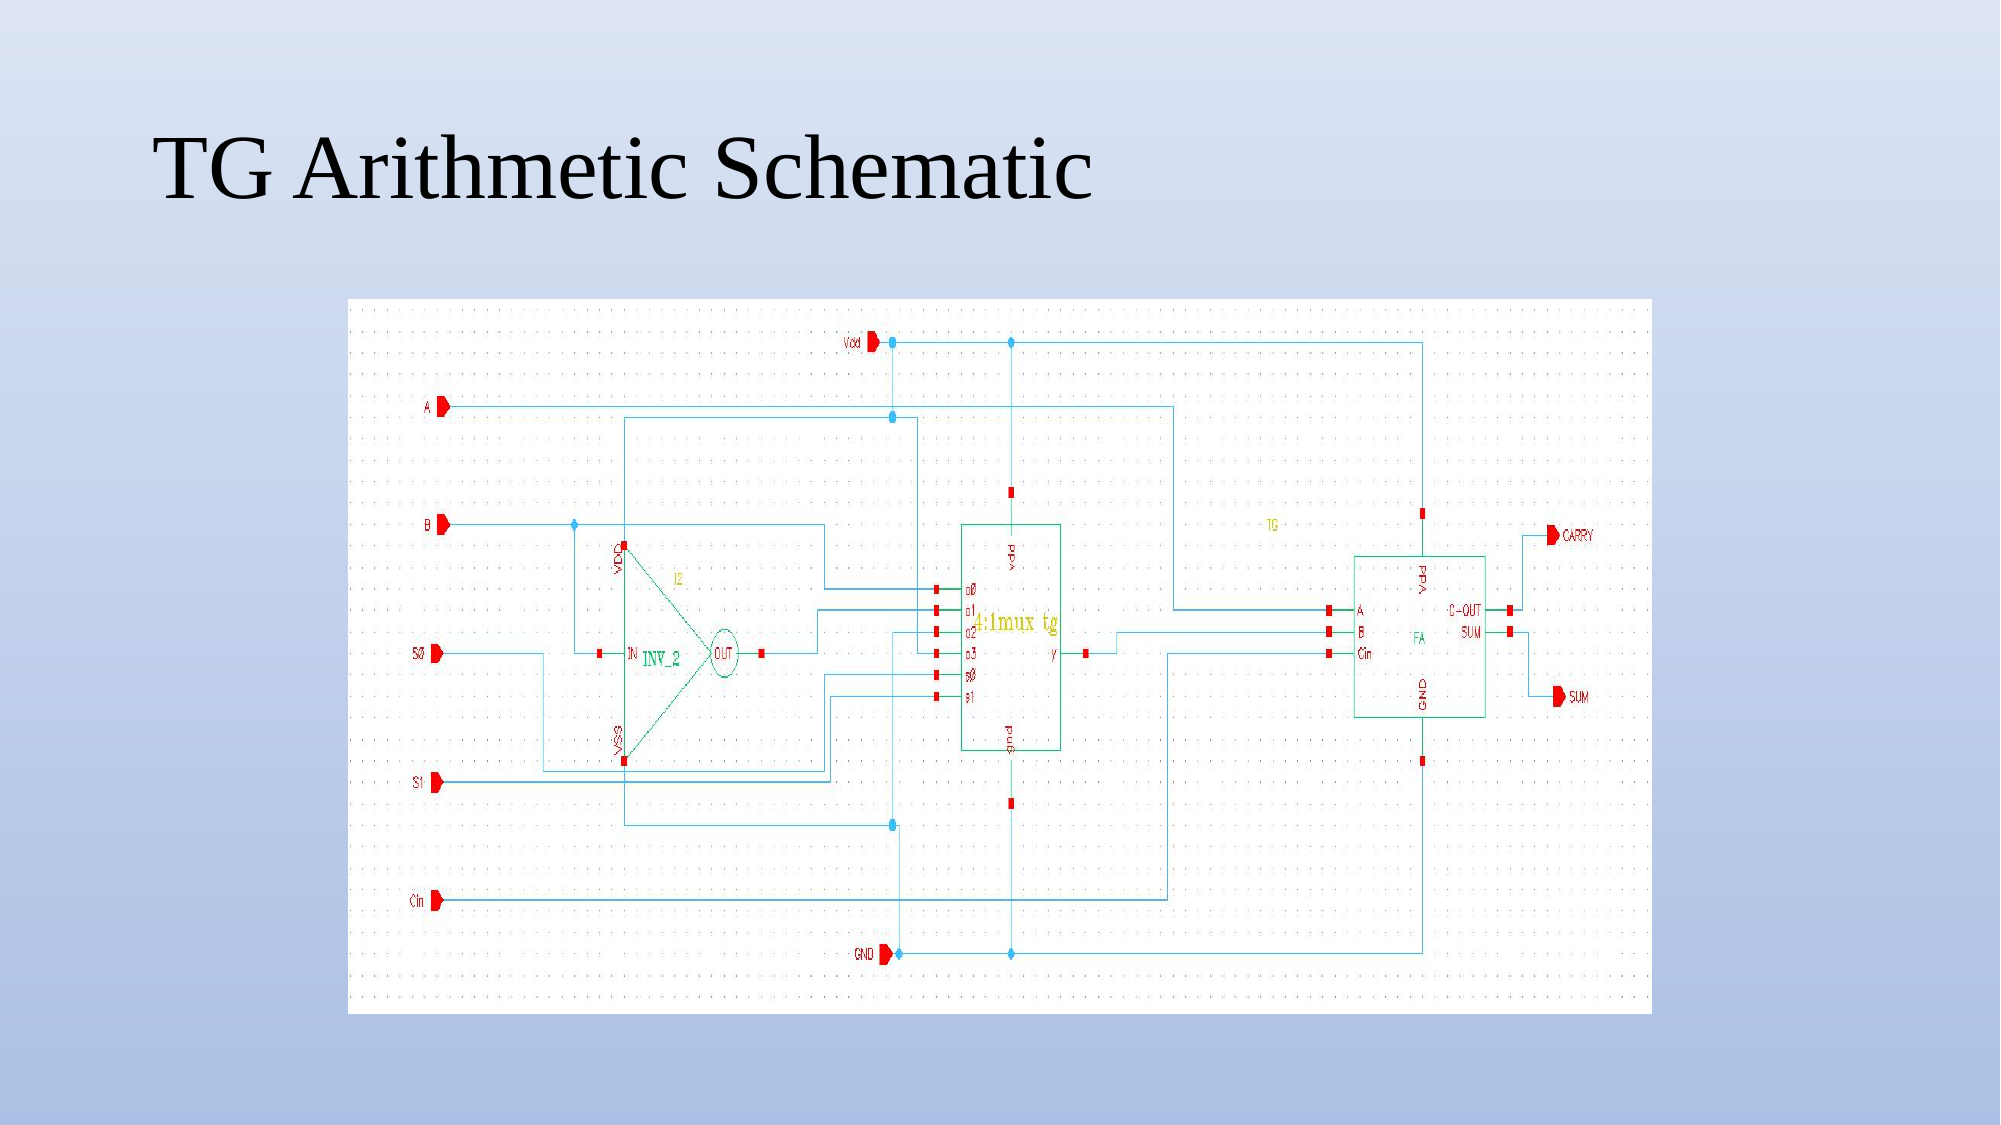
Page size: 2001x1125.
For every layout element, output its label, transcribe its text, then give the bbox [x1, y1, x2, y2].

picture [348, 299, 1652, 1014]
title TG Arithmetic Schematic [137, 59, 1863, 278]
